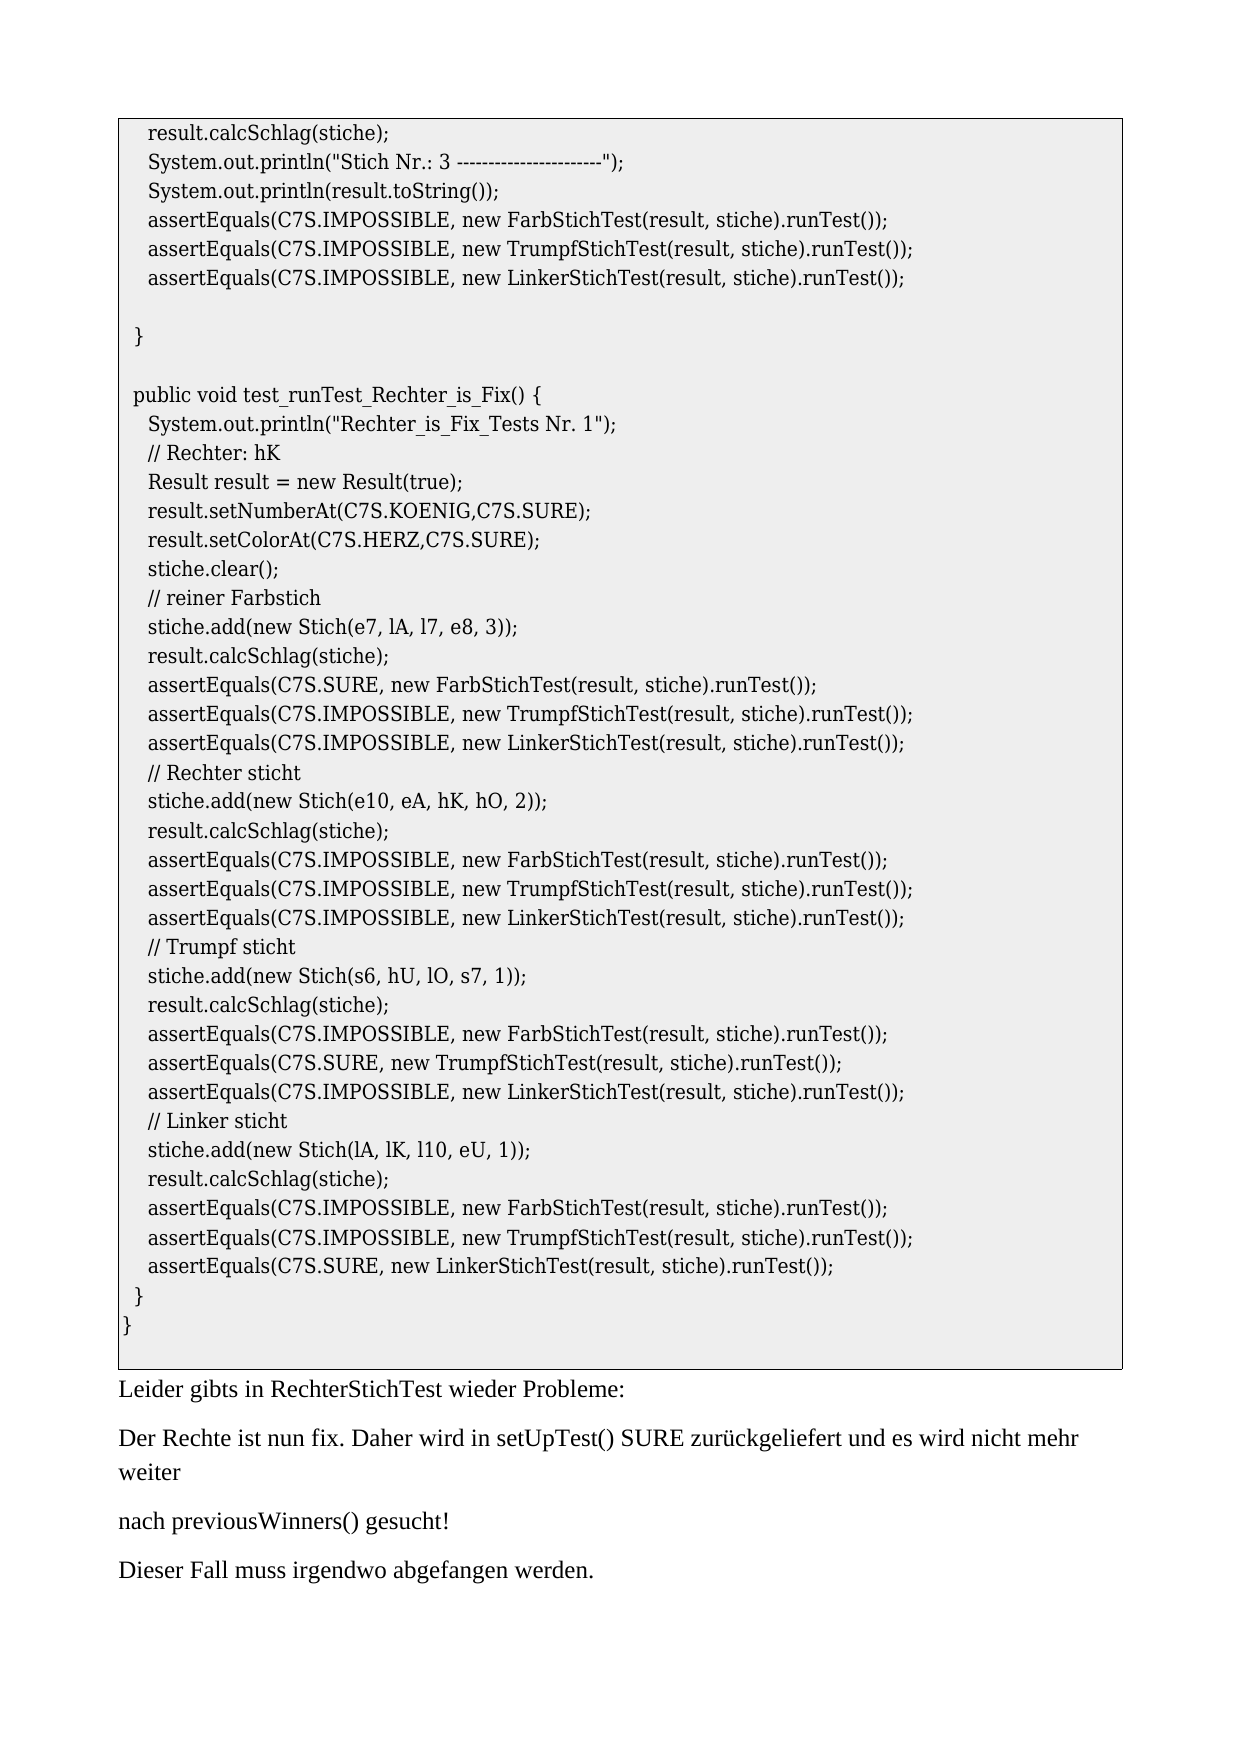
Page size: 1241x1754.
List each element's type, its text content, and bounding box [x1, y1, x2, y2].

text // Rechter: hK [119, 438, 1122, 465]
text assertEquals(C7S.IMPOSSIBLE, new TrumpfStichTest(result, stiche).runTest()); [119, 1222, 1122, 1250]
text Result result = new Result(true); [119, 467, 1122, 494]
text result.calcSchlag(stiche); [119, 119, 1122, 145]
text assertEquals(C7S.IMPOSSIBLE, new TrumpfStichTest(result, stiche).runTest()); [119, 874, 1122, 901]
text assertEquals(C7S.SURE, new TrumpfStichTest(result, stiche).runTest()); [119, 1048, 1122, 1075]
text stiche.add(new Stich(lA, lK, l10, eU, 1)); [119, 1135, 1122, 1163]
text System.out.println(result.toString()); [119, 176, 1122, 203]
text Der Rechte ist nun fix. Daher wird in setUpTest() SURE zurückgeliefert und es wird nicht mehr weiter [118, 1423, 1122, 1486]
text result.calcSchlag(stiche); [119, 641, 1122, 668]
text result.calcSchlag(stiche); [119, 990, 1122, 1017]
text stiche.add(new Stich(e7, lA, l7, e8, 3)); [119, 612, 1122, 639]
text // Linker sticht [119, 1106, 1122, 1133]
text // Trumpf sticht [119, 932, 1122, 959]
text assertEquals(C7S.IMPOSSIBLE, new FarbStichTest(result, stiche).runTest()); [119, 1019, 1122, 1046]
text assertEquals(C7S.IMPOSSIBLE, new TrumpfStichTest(result, stiche).runTest()); [119, 699, 1122, 727]
text assertEquals(C7S.SURE, new LinkerStichTest(result, stiche).runTest()); [119, 1252, 1122, 1279]
text assertEquals(C7S.IMPOSSIBLE, new LinkerStichTest(result, stiche).runTest()); [119, 728, 1122, 756]
text assertEquals(C7S.IMPOSSIBLE, new TrumpfStichTest(result, stiche).runTest()); [119, 234, 1122, 262]
text System.out.println("Stich Nr.: 3 -----------------------"); [119, 147, 1122, 174]
text stiche.add(new Stich(e10, eA, hK, hO, 2)); [119, 787, 1122, 814]
text // Rechter sticht [119, 757, 1122, 785]
text assertEquals(C7S.SURE, new FarbStichTest(result, stiche).runTest()); [119, 670, 1122, 698]
text assertEquals(C7S.IMPOSSIBLE, new LinkerStichTest(result, stiche).runTest()); [119, 903, 1122, 930]
text stiche.add(new Stich(s6, hU, lO, s7, 1)); [119, 961, 1122, 988]
text result.calcSchlag(stiche); [119, 816, 1122, 843]
text System.out.println("Rechter_is_Fix_Tests Nr. 1"); [119, 409, 1122, 436]
text assertEquals(C7S.IMPOSSIBLE, new FarbStichTest(result, stiche).runTest()); [119, 845, 1122, 872]
text } [119, 1310, 1122, 1337]
text result.setNumberAt(C7S.KOENIG,C7S.SURE); [119, 496, 1122, 523]
text // reiner Farbstich [119, 583, 1122, 610]
text stiche.clear(); [119, 554, 1122, 581]
text } [119, 1281, 1122, 1308]
text assertEquals(C7S.IMPOSSIBLE, new FarbStichTest(result, stiche).runTest()); [119, 205, 1122, 233]
text assertEquals(C7S.IMPOSSIBLE, new FarbStichTest(result, stiche).runTest()); [119, 1193, 1122, 1221]
text assertEquals(C7S.IMPOSSIBLE, new LinkerStichTest(result, stiche).runTest()); [119, 1077, 1122, 1104]
text result.setColorAt(C7S.HERZ,C7S.SURE); [119, 525, 1122, 552]
text nach previousWinners() gesucht! [118, 1506, 1122, 1535]
text result.calcSchlag(stiche); [119, 1164, 1122, 1192]
text Dieser Fall muss irgendwo abgefangen werden. [118, 1556, 1122, 1584]
text Leider gibts in RechterStichTest wieder Probleme: [118, 1374, 1122, 1403]
text assertEquals(C7S.IMPOSSIBLE, new LinkerStichTest(result, stiche).runTest()); [119, 263, 1122, 291]
text } [119, 322, 1122, 349]
text public void test_runTest_Rechter_is_Fix() { [119, 380, 1122, 407]
